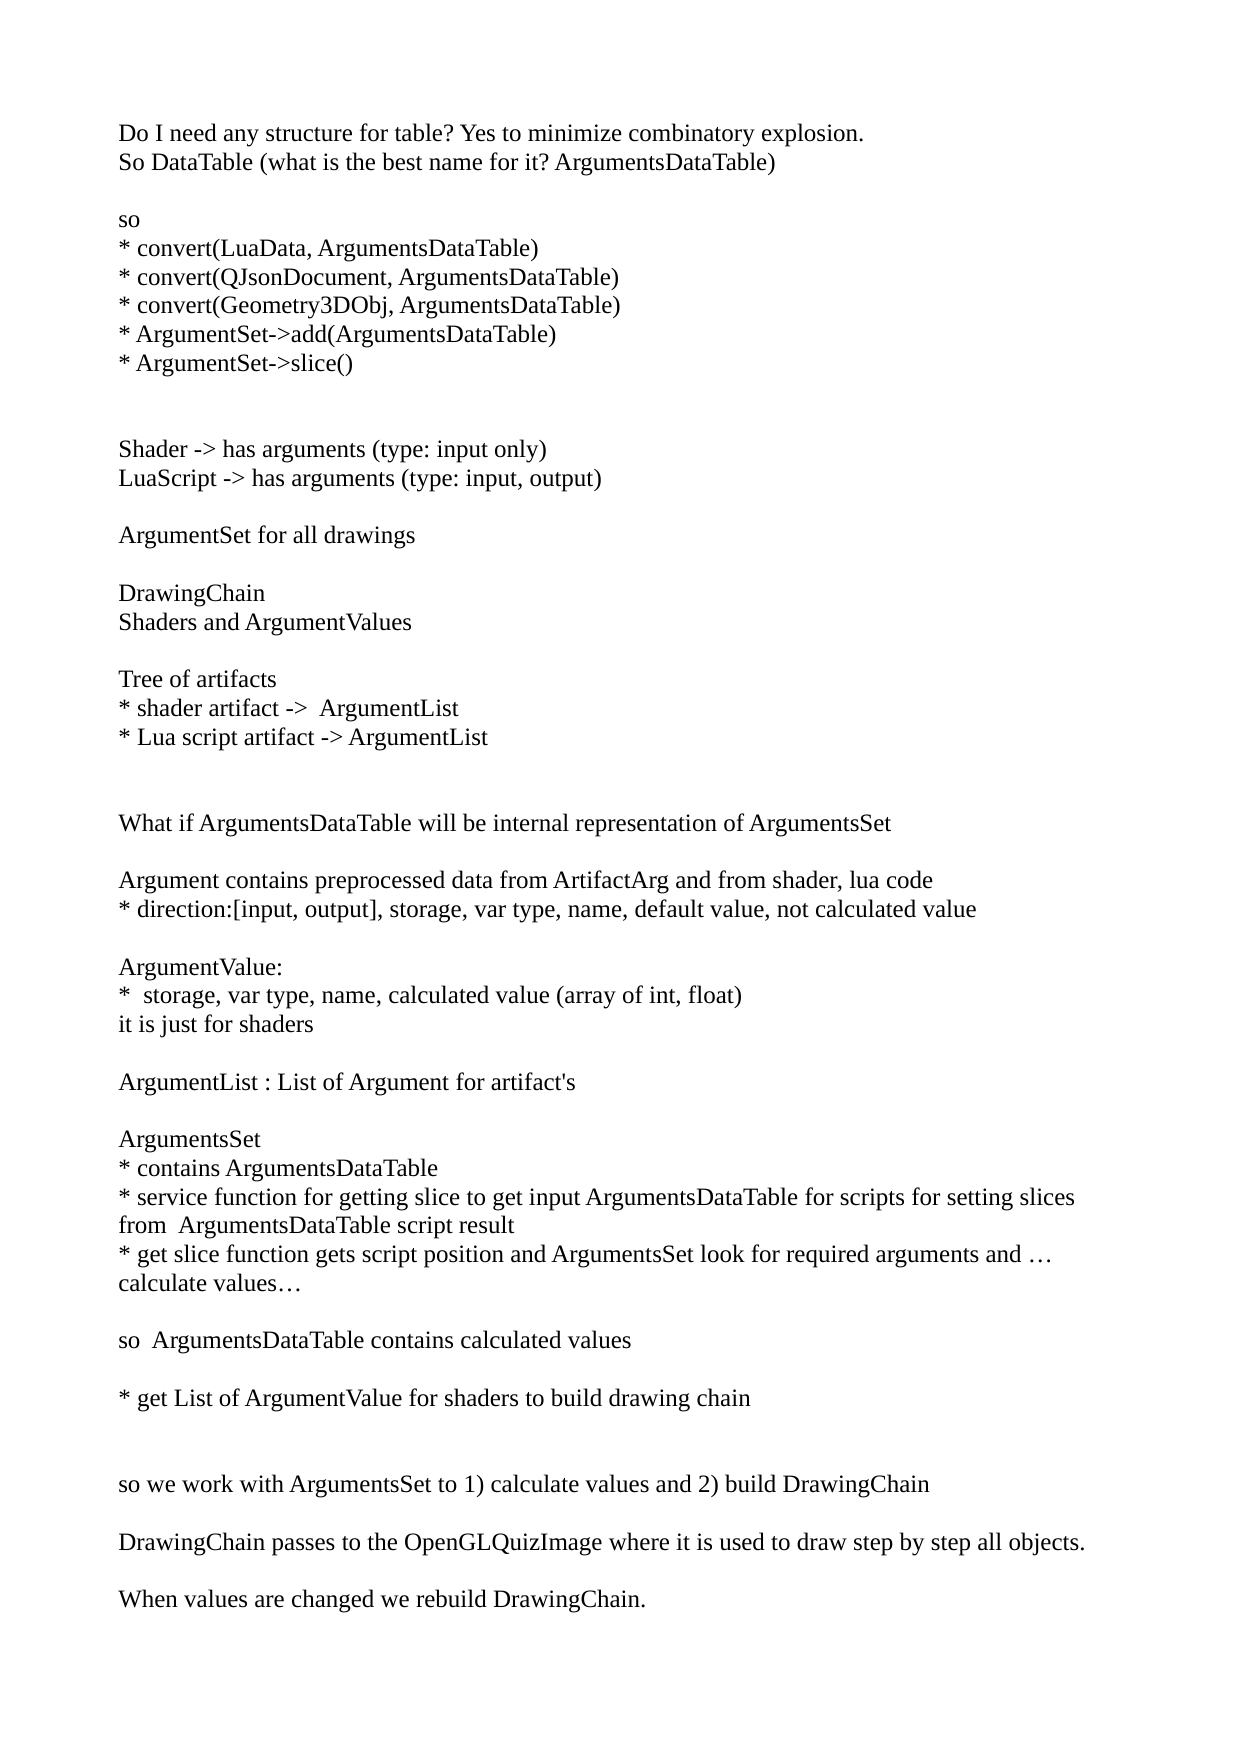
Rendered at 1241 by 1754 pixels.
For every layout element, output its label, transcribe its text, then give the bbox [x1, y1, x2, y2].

text it is just for shaders [118, 1009, 1122, 1038]
text So DataTable (what is the best name for it? ArgumentsDataTable) [118, 147, 1122, 176]
text DrawingChain passes to the OpenGLQuizImage where it is used to draw step by step all objects. [118, 1527, 1122, 1556]
text Tree of artifacts [118, 664, 1122, 693]
text LuaScript -> has arguments (type: input, output) [118, 463, 1122, 492]
text * service function for getting slice to get input ArgumentsDataTable for scripts for setting slices from ArgumentsDataTable script result [118, 1182, 1122, 1239]
text Shaders and ArgumentValues [118, 607, 1122, 636]
text so [118, 204, 1122, 233]
text DrawingChain [118, 578, 1122, 607]
text ArgumentValue: [118, 952, 1122, 981]
text * ArgumentSet->slice() [118, 348, 1122, 377]
text Do I need any structure for table? Yes to minimize combinatory explosion. [118, 118, 1122, 147]
text * get List of ArgumentValue for shaders to build drawing chain [118, 1383, 1122, 1412]
text * get slice function gets script position and ArgumentsSet look for required arguments and … calculate values… [118, 1239, 1122, 1297]
text so ArgumentsDataTable contains calculated values [118, 1326, 1122, 1354]
text * convert(Geometry3DObj, ArgumentsDataTable) [118, 291, 1122, 319]
text so we work with ArgumentsSet to 1) calculate values and 2) build DrawingChain [118, 1469, 1122, 1498]
text What if ArgumentsDataTable will be internal representation of ArgumentsSet [118, 808, 1122, 837]
text * shader artifact -> ArgumentList * Lua script artifact -> ArgumentList [118, 693, 1122, 751]
text Shader -> has arguments (type: input only) [118, 434, 1122, 463]
text When values are changed we rebuild DrawingChain. [118, 1584, 1122, 1613]
text ArgumentList : List of Argument for artifact's [118, 1067, 1122, 1096]
text ArgumentsSet [118, 1124, 1122, 1153]
text * direction:[input, output], storage, var type, name, default value, not calculated value [118, 894, 1122, 923]
text ArgumentSet for all drawings [118, 521, 1122, 549]
text * convert(LuaData, ArgumentsDataTable) * convert(QJsonDocument, ArgumentsDataTable) [118, 233, 1122, 291]
text Argument contains preprocessed data from ArtifactArg and from shader, lua code [118, 866, 1122, 894]
text * contains ArgumentsDataTable [118, 1153, 1122, 1182]
text * storage, var type, name, calculated value (array of int, float) [118, 981, 1122, 1009]
text * ArgumentSet->add(ArgumentsDataTable) [118, 319, 1122, 348]
